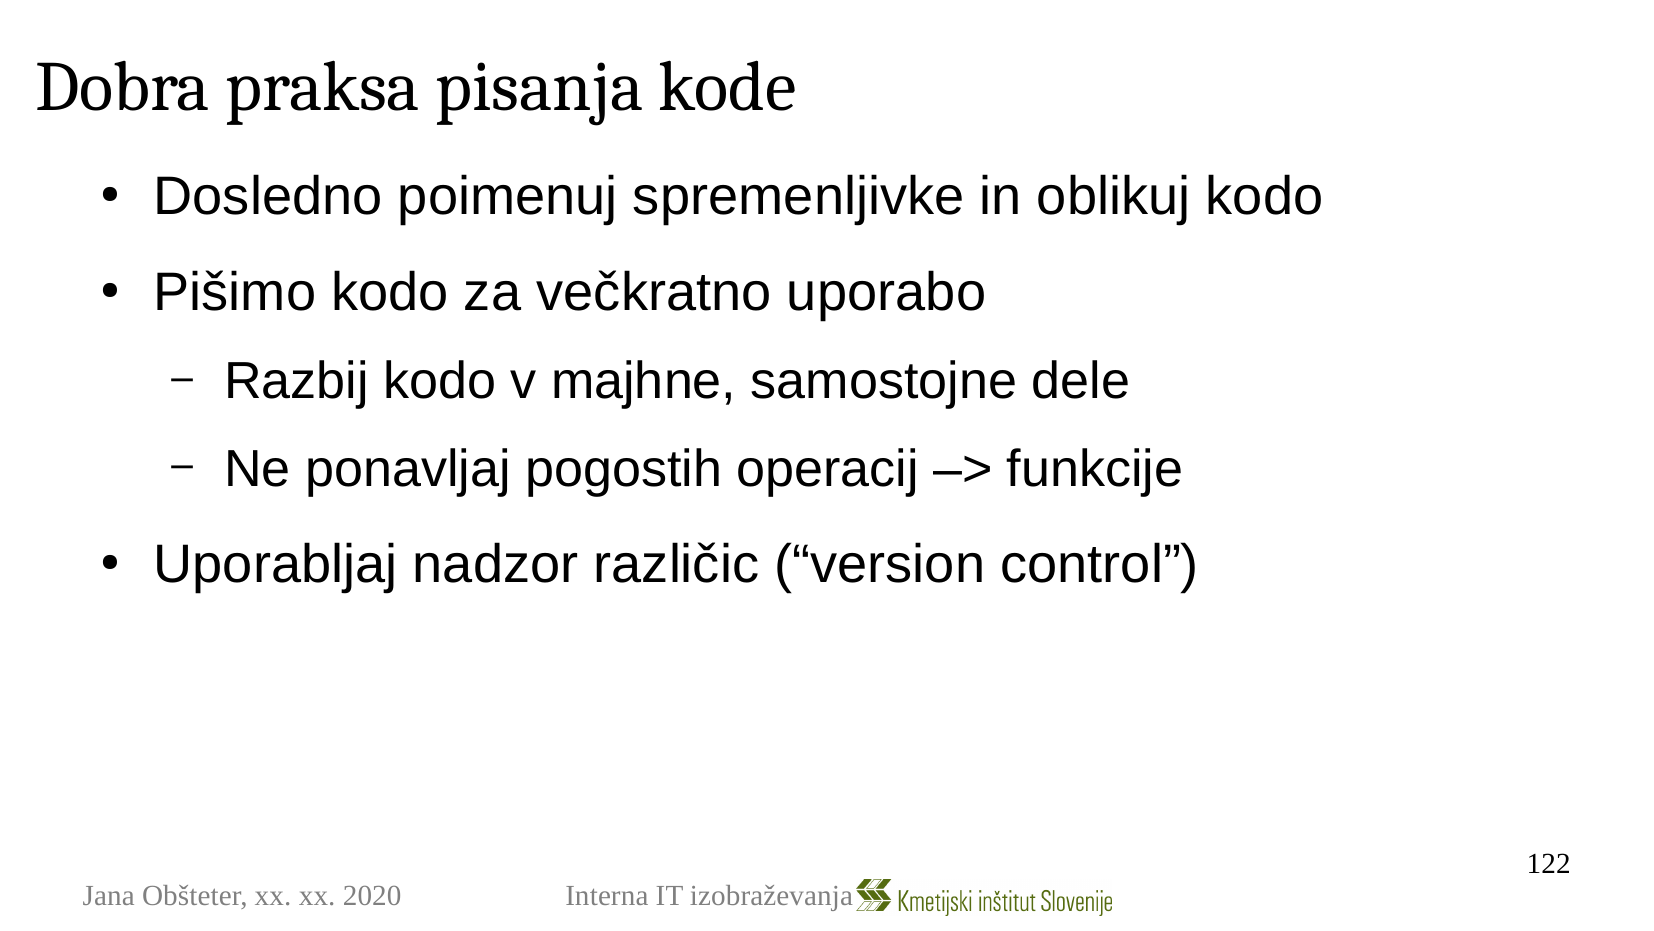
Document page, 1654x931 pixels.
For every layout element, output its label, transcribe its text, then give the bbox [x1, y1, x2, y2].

title Dobra praksa pisanja kode [35, 21, 1524, 154]
list Dosledno poimenuj spremenljivke in oblikuj kodo Pišimo kodo za večkratno uporabo Razbij kodo v majhne, samostojne dele Ne ponavljaj pogostih operacij –> funkcije Uporabljaj nadzor različic (“version control”) [82, 165, 1642, 827]
picture [856, 879, 1112, 916]
